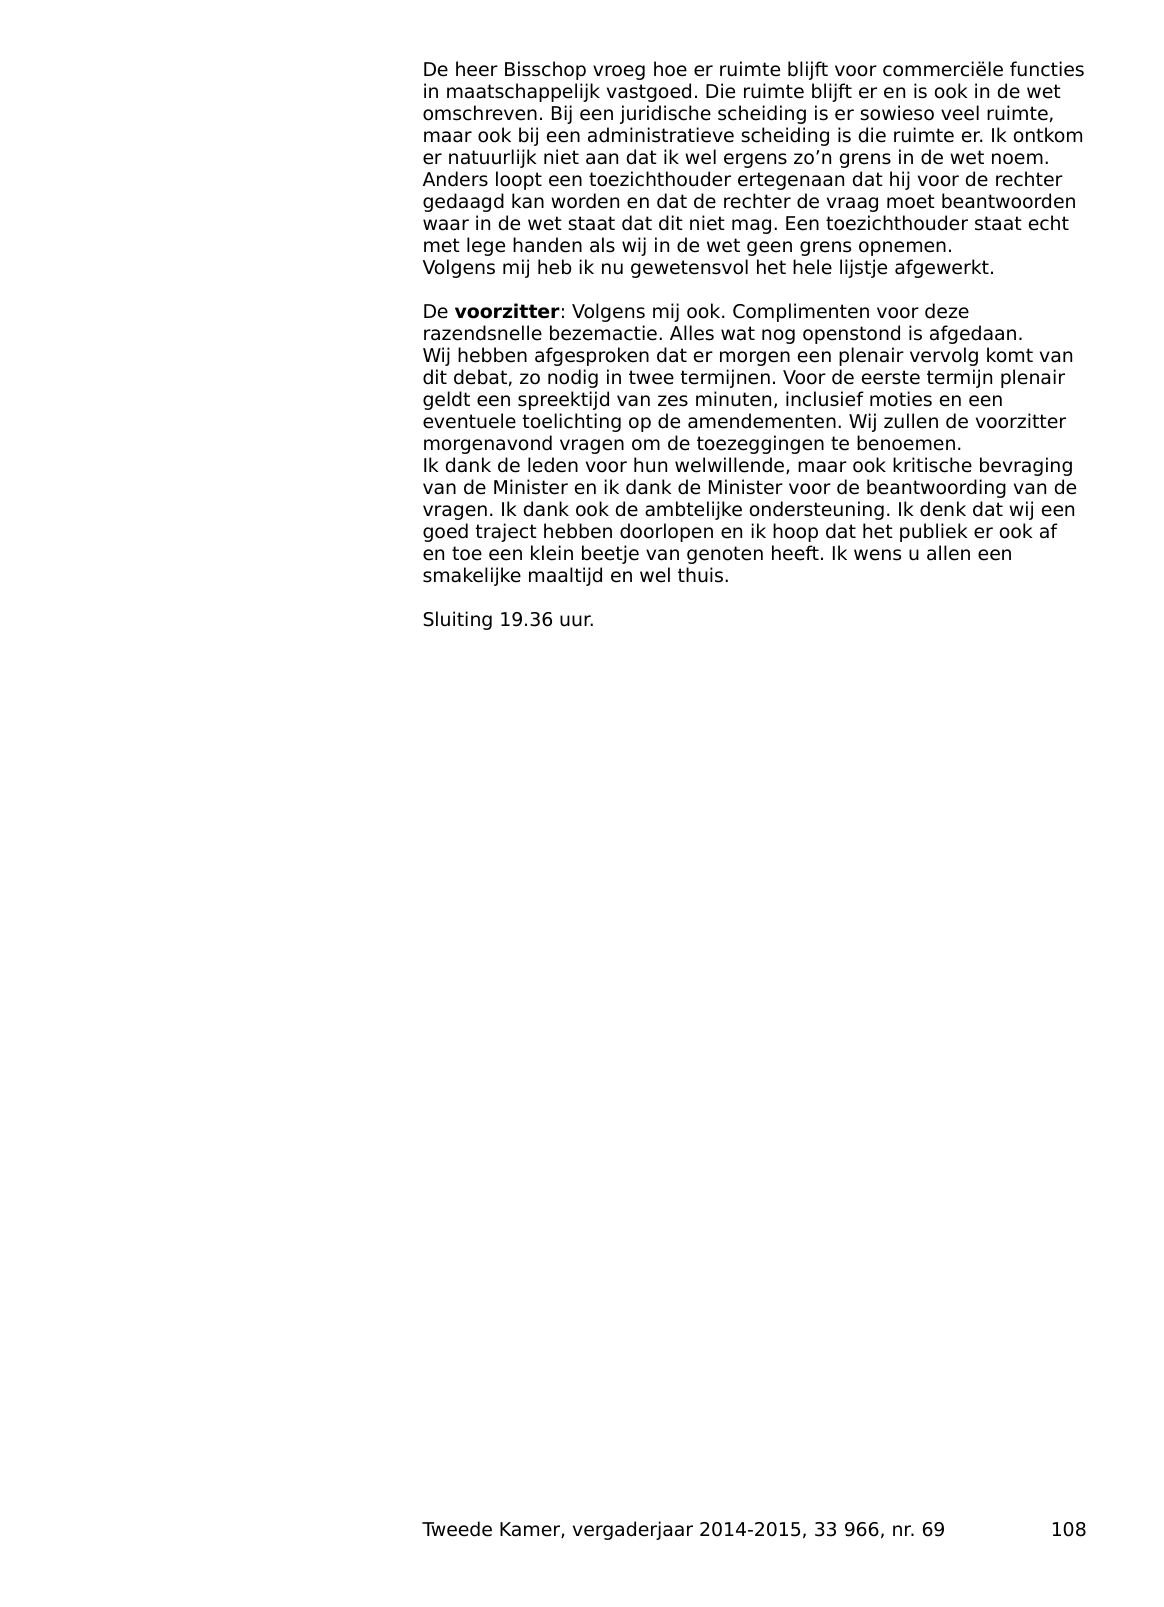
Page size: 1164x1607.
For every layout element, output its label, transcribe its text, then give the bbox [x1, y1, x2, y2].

text Sluiting 19.36 uur. [422, 609, 1087, 631]
text De voorzitter: Volgens mij ook. Complimenten voor deze razendsnelle bezemactie. Alles wat nog openstond is afgedaan. [422, 301, 1087, 345]
text De heer Bisschop vroeg hoe er ruimte blijft voor commerciële functies in maatschappelijk vastgoed. Die ruimte blijft er en is ook in de wet omschreven. Bij een juridische scheiding is er sowieso veel ruimte, maar ook bij een administratieve scheiding is die ruimte er. Ik ontkom er natuurlijk niet aan dat ik wel ergens zo’n grens in de wet noem. Anders loopt een toezichthouder ertegenaan dat hij voor de rechter gedaagd kan worden en dat de rechter de vraag moet beantwoorden waar in de wet staat dat dit niet mag. Een toezichthouder staat echt met lege handen als wij in de wet geen grens opnemen. [422, 59, 1087, 257]
text Ik dank de leden voor hun welwillende, maar ook kritische bevraging van de Minister en ik dank de Minister voor de beantwoording van de vragen. Ik dank ook de ambtelijke ondersteuning. Ik denk dat wij een goed traject hebben doorlopen en ik hoop dat het publiek er ook af en toe een klein beetje van genoten heeft. Ik wens u allen een smakelijke maaltijd en wel thuis. [422, 455, 1087, 587]
text Wij hebben afgesproken dat er morgen een plenair vervolg komt van dit debat, zo nodig in twee termijnen. Voor de eerste termijn plenair geldt een spreektijd van zes minuten, inclusief moties en een eventuele toelichting op de amendementen. Wij zullen de voorzitter morgenavond vragen om de toezeggingen te benoemen. [422, 345, 1087, 455]
text Volgens mij heb ik nu gewetensvol het hele lijstje afgewerkt. [422, 257, 1087, 279]
